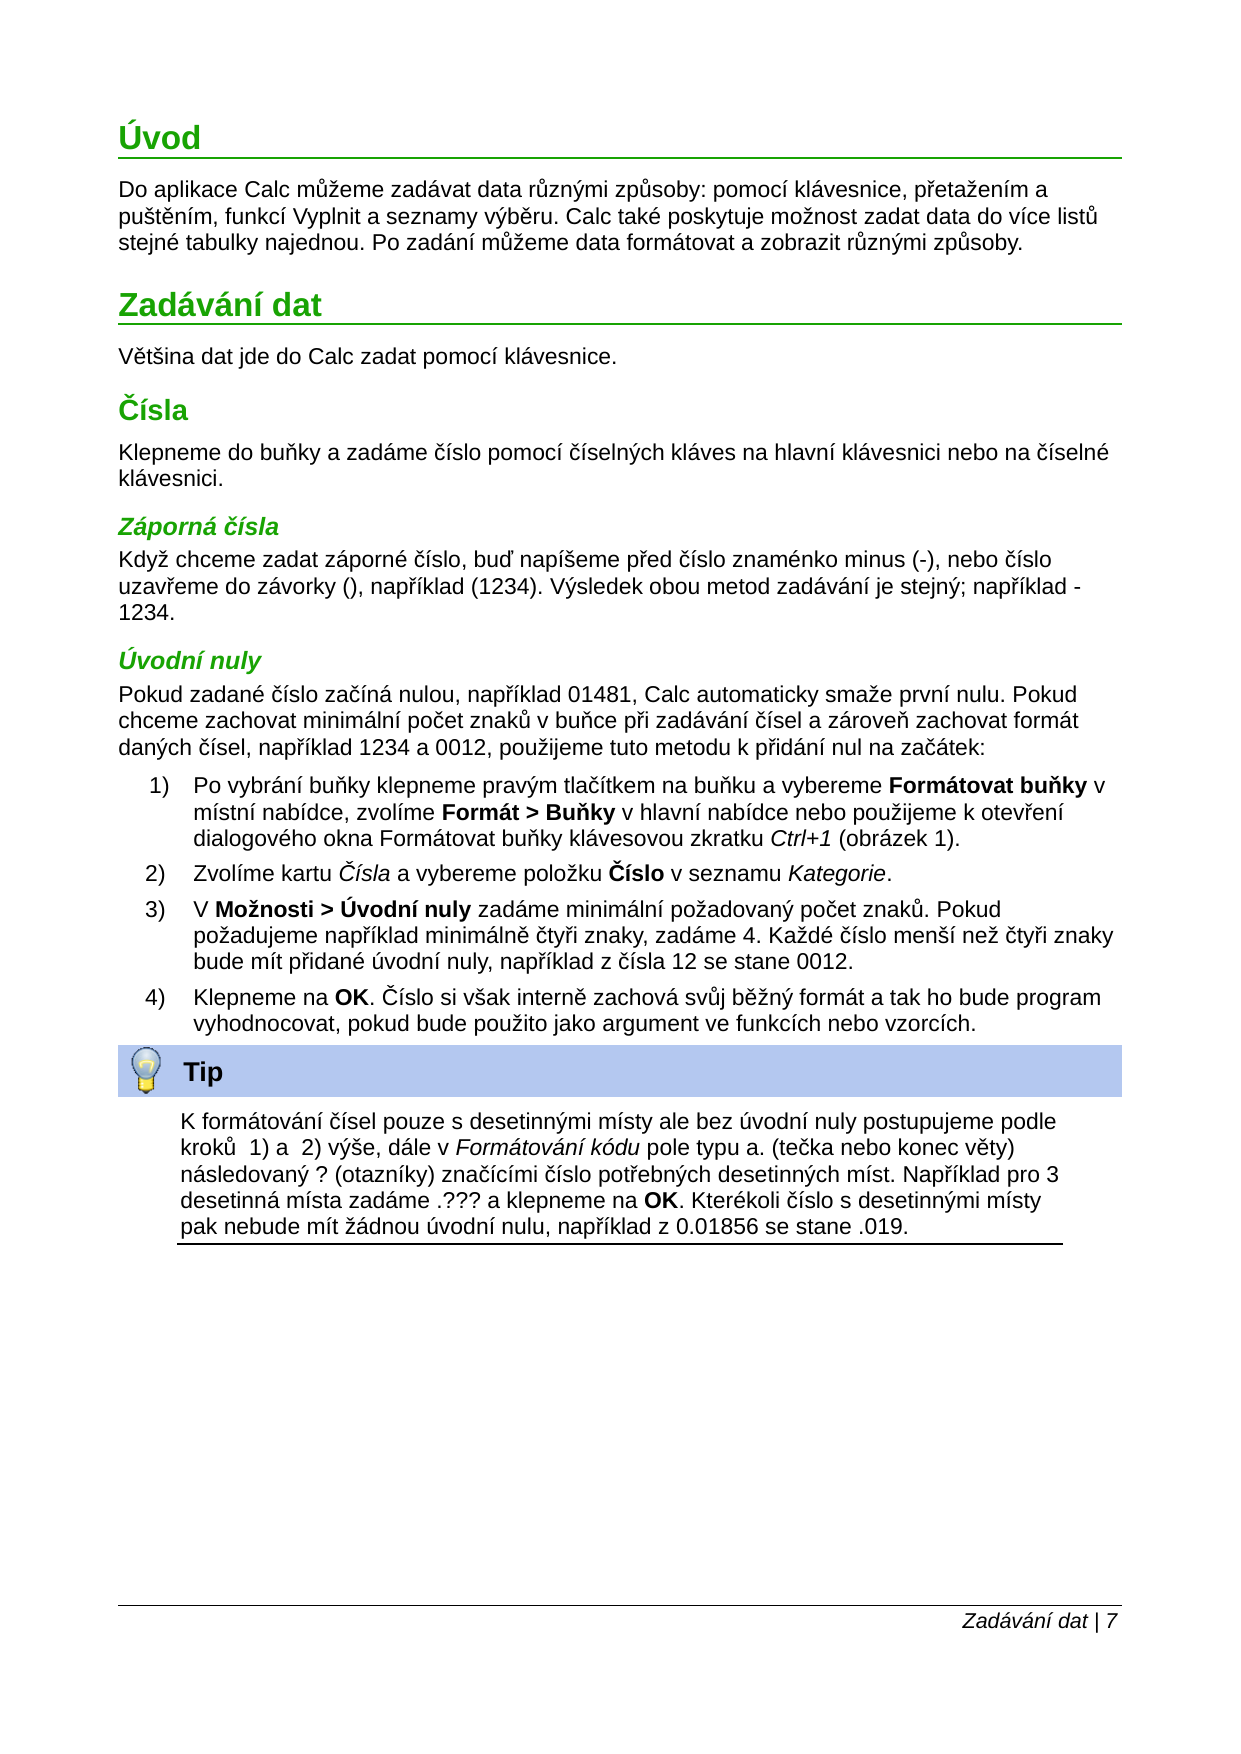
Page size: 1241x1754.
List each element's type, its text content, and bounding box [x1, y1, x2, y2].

text Většina dat jde do Calc zadat pomocí klávesnice. [118, 343, 1122, 369]
subtitle Záporná čísla [118, 512, 1122, 541]
picture [119, 1045, 170, 1097]
list Po vybrání buňky klepneme pravým tlačítkem na buňku a vybereme Formátovat buňky v místní nabídce, zvolíme Formát > Buňky v hlavní nabídce nebo použijeme k otevření dialogového okna Formátovat buňky klávesovou zkratku Ctrl+1 (obrázek 1). [169, 772, 1122, 851]
text Do aplikace Calc můžeme zadávat data různými způsoby: pomocí klávesnice, přetažením a puštěním, funkcí Vyplnit a seznamy výběru. Calc také poskytuje možnost zadat data do více listů stejné tabulky najednou. Po zadání můžeme data formátovat a zobrazit různými způsoby. [118, 176, 1122, 255]
subtitle Tip [170, 1045, 1122, 1097]
list V Možnosti > Úvodní nuly zadáme minimální požadovaný počet znaků. Pokud požadujeme například minimálně čtyři znaky, zadáme 4. Každé číslo menší než čtyři znaky bude mít přidané úvodní nuly, například z čísla 12 se stane 0012. [165, 896, 1122, 974]
list Zvolíme kartu Čísla a vybereme položku Číslo v seznamu Kategorie. [165, 860, 1122, 887]
text Klepneme do buňky a zadáme číslo pomocí číselných kláves na hlavní klávesnici nebo na číselné klávesnici. [118, 438, 1122, 491]
text Když chceme zadat záporné číslo, buď napíšeme před číslo znaménko minus (-), nebo číslo uzavřeme do závorky (), například (1234). Výsledek obou metod zadávání je stejný; například -1234. [118, 546, 1122, 626]
subtitle Úvod [118, 118, 1122, 157]
text K formátování čísel pouze s desetinnými místy ale bez úvodní nuly postupujeme podle kroků 1 a 2 výše, dále v Formátování kódu pole typu a. (tečka nebo konec věty) následovaný ? (otazníky) značícími číslo potřebných desetinných míst. Například pro 3 desetinná místa zadáme .??? a klepneme na OK. Kterékoli číslo s desetinnými místy pak nebude mít žádnou úvodní nulu, například z 0.01856 se stane .019. [177, 1105, 1063, 1243]
list Klepneme na OK. Číslo si však interně zachová svůj běžný formát a tak ho bude program vyhodnocovat, pokud bude použito jako argument ve funkcích nebo vzorcích. [165, 983, 1122, 1036]
subtitle Zadávání dat [118, 285, 1122, 323]
subtitle Čísla [118, 393, 1122, 427]
text Pokud zadané číslo začíná nulou, například 01481, Calc automaticky smaže první nulu. Pokud chceme zachovat minimální počet znaků v buňce při zadávání čísel a zároveň zachovat formát daných čísel, například 1234 a 0012, použijeme tuto metodu k přidání nul na začátek: [118, 681, 1122, 760]
subtitle Úvodní nuly [118, 646, 1122, 675]
